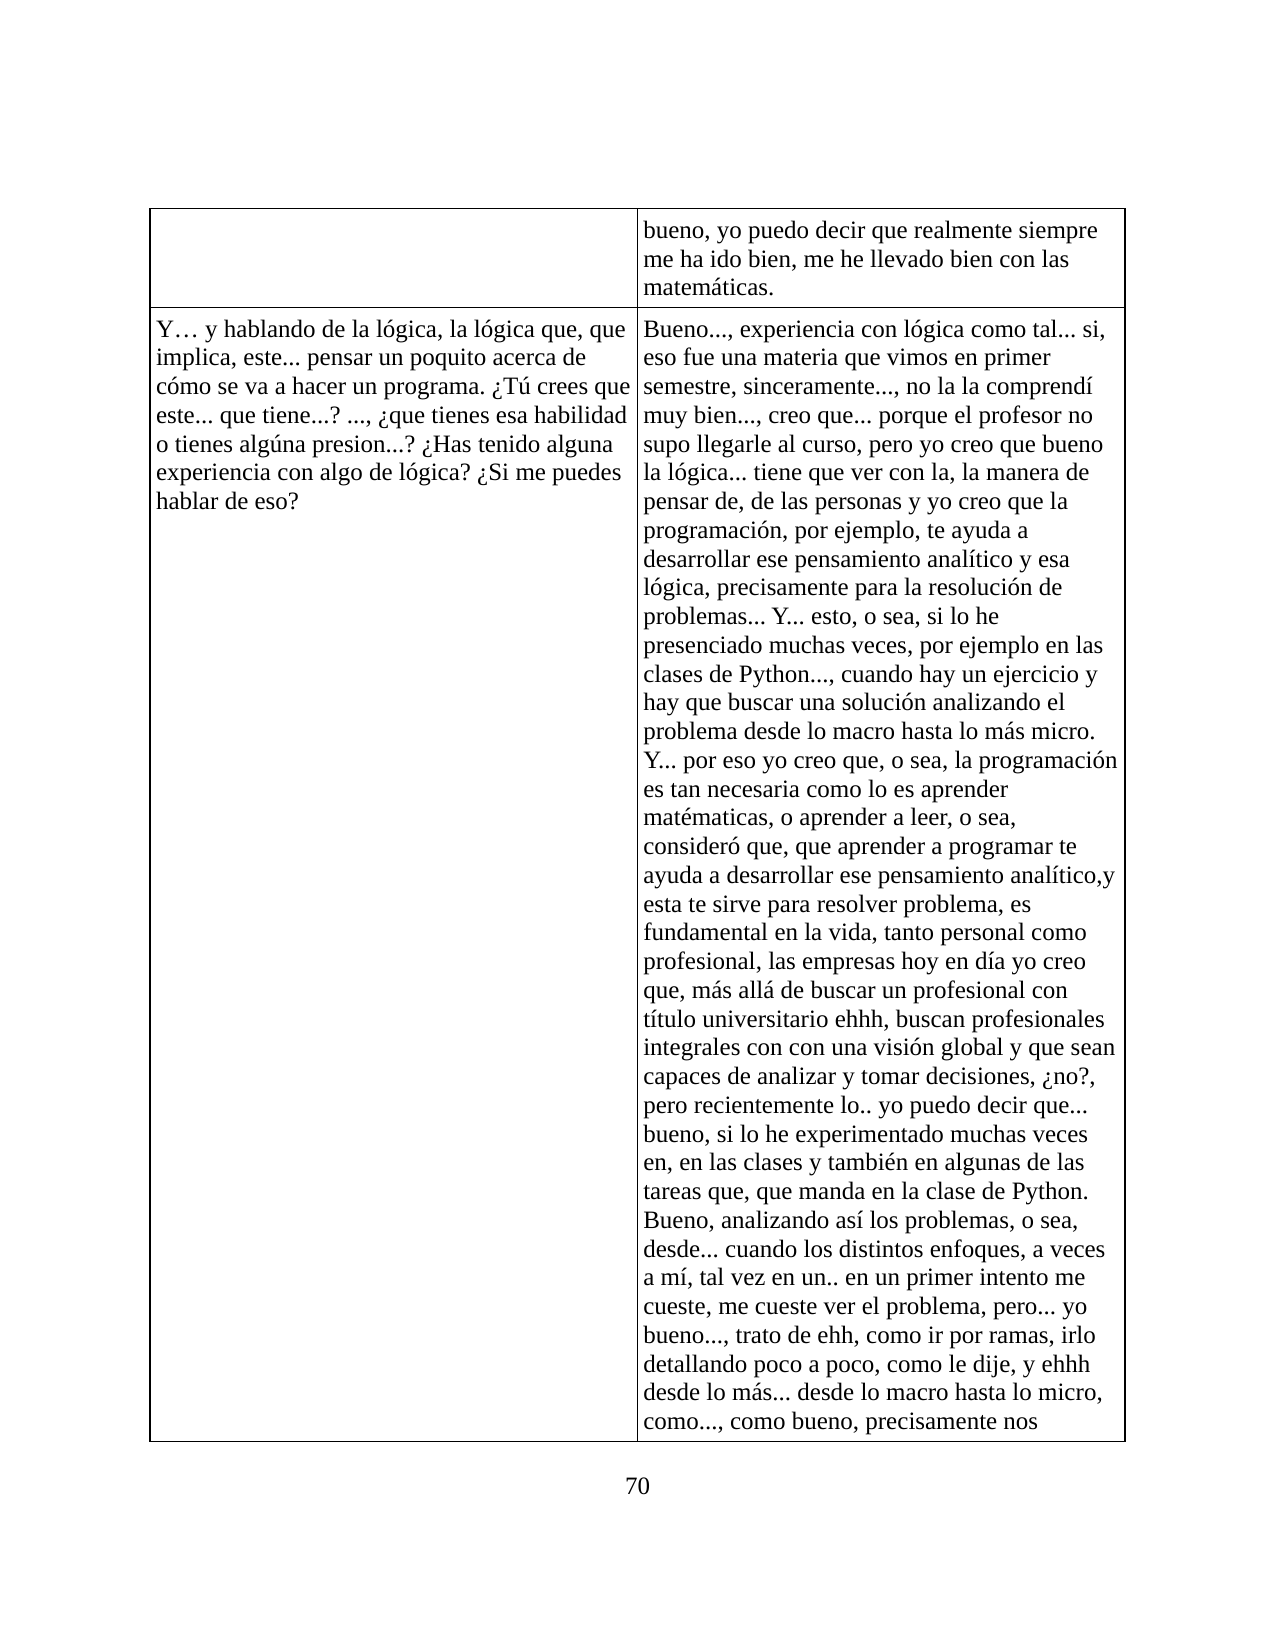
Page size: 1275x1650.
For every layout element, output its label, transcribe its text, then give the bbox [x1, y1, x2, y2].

table_cell bueno, yo puedo decir que realmente siempre me ha ido bien, me he llevado bien con las matemáticas. [638, 209, 1124, 307]
table_cell [151, 209, 637, 307]
table_cell Y… y hablando de la lógica, la lógica que, que implica, este... pensar un poquito acerca de cómo se va a hacer un programa. ¿Tú crees que este... que tiene...? ..., ¿que tienes esa habilidad o tienes algúna presion...? ¿Has tenido alguna experiencia con algo de lógica? ¿Si me puedes hablar de eso? [151, 308, 637, 1441]
table_cell Bueno..., experiencia con lógica como tal... si, eso fue una materia que vimos en primer semestre, sinceramente..., no la la comprendí muy bien..., creo que... porque el profesor no supo llegarle al curso, pero yo creo que bueno la lógica... tiene que ver con la, la manera de pensar de, de las personas y yo creo que la programación, por ejemplo, te ayuda a desarrollar ese pensamiento analítico y esa lógica, precisamente para la resolución de problemas... Y... esto, o sea, si lo he presenciado muchas veces, por ejemplo en las clases de Python..., cuando hay un ejercicio y hay que buscar una solución analizando el problema desde lo macro hasta lo más micro. Y... por eso yo creo que, o sea, la programación es tan necesaria como lo es aprender matématicas, o aprender a leer, o sea, consideró que, que aprender a programar te ayuda a desarrollar ese pensamiento analítico,y esta te sirve para resolver problema, es fundamental en la vida, tanto personal como profesional, las empresas hoy en día yo creo que, más allá de buscar un profesional con título universitario ehhh, buscan profesionales integrales con con una visión global y que sean capaces de analizar y tomar decisiones, ¿no?, pero recientemente lo.. yo puedo decir que... bueno, si lo he experimentado muchas veces en, en las clases y también en algunas de las tareas que, que manda en la clase de Python. Bueno, analizando así los problemas, o sea, desde... cuando los distintos enfoques, a veces a mí, tal vez en un.. en un primer intento me cueste, me cueste ver el problema, pero... yo bueno..., trato de ehh, como ir por ramas, irlo detallando poco a poco, como le dije, y ehhh desde lo más... desde lo macro hasta lo micro, como..., como bueno, precisamente nos [638, 308, 1124, 1441]
